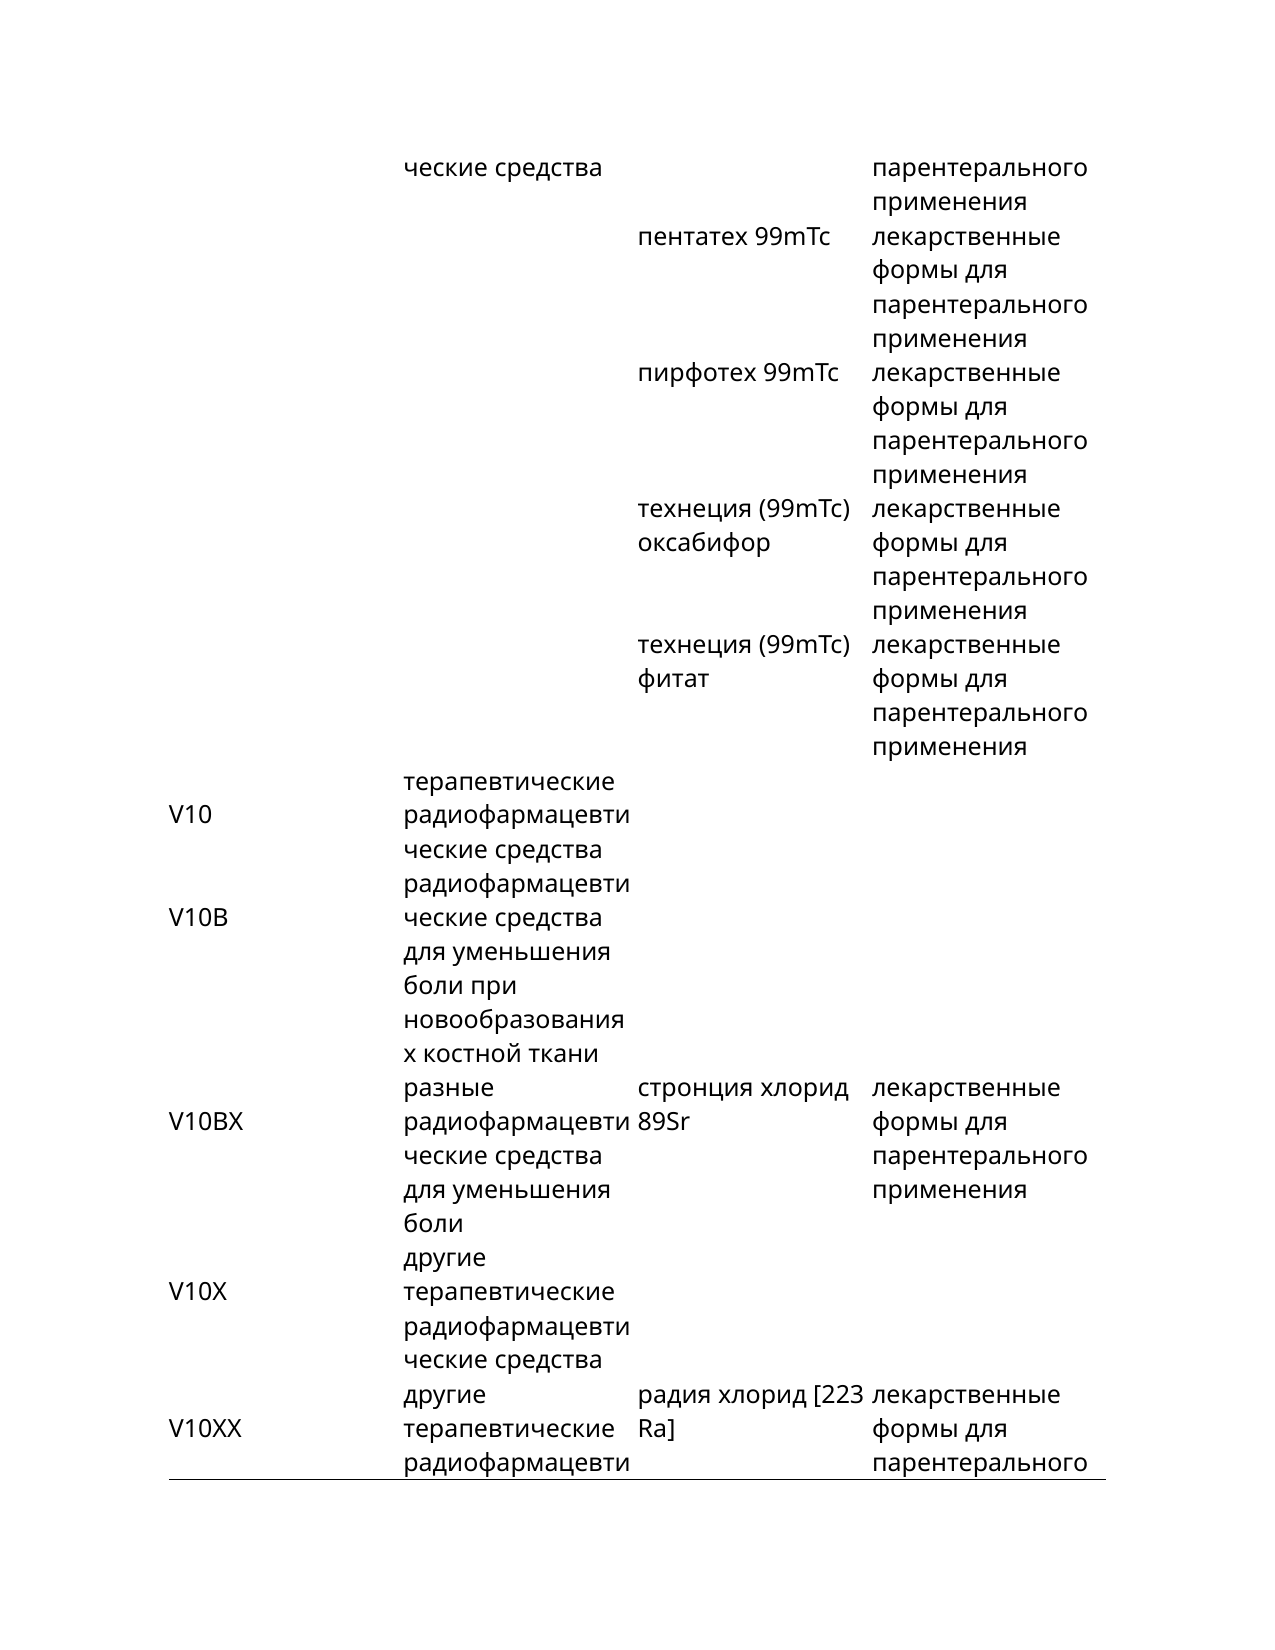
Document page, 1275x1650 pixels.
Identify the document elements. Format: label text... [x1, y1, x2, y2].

table_cell пентатех 99mTc [638, 218, 872, 354]
table_cell [638, 1240, 872, 1376]
table_cell радия хлорид [223 Ra] [638, 1376, 872, 1478]
table_cell пирфотех 99mTc [638, 354, 872, 491]
table_cell другие терапевтические радиофармацевти [403, 1376, 637, 1478]
table_cell парентерального применения [872, 150, 1106, 218]
table_cell [169, 150, 403, 763]
table_cell [638, 865, 872, 1070]
table_cell технеция (99mTc) оксабифор [638, 491, 872, 627]
table_cell лекарственные формы для парентерального применения [872, 491, 1106, 627]
table_cell другие терапевтические радиофармацевтические средства [403, 1240, 637, 1376]
table_cell V10 [169, 763, 403, 865]
table_cell V10X [169, 1240, 403, 1376]
table_cell [638, 763, 872, 865]
table_cell [872, 865, 1106, 1070]
table_cell терапевтические радиофармацевтические средства [403, 763, 637, 865]
table_cell стронция хлорид 89Sr [638, 1070, 872, 1240]
table_cell [872, 1240, 1106, 1376]
table_cell разные радиофармацевтические средства для уменьшения боли [403, 1070, 637, 1240]
table_cell лекарственные формы для парентерального применения [872, 354, 1106, 491]
table_cell технеция (99mTc) фитат [638, 627, 872, 763]
table_cell V10B [169, 865, 403, 1070]
table_cell ческие средства [403, 150, 637, 763]
table_cell [872, 763, 1106, 865]
table_cell V10BX [169, 1070, 403, 1240]
table_cell лекарственные формы для парентерального применения [872, 218, 1106, 354]
table_cell лекарственные формы для парентерального применения [872, 627, 1106, 763]
table_cell V10XX [169, 1376, 403, 1478]
table_cell радиофармацевтические средства для уменьшения боли при новообразованиях костной ткани [403, 865, 637, 1070]
table_cell лекарственные формы для парентерального [872, 1376, 1106, 1478]
table_cell [638, 150, 872, 218]
table_cell лекарственные формы для парентерального применения [872, 1070, 1106, 1240]
